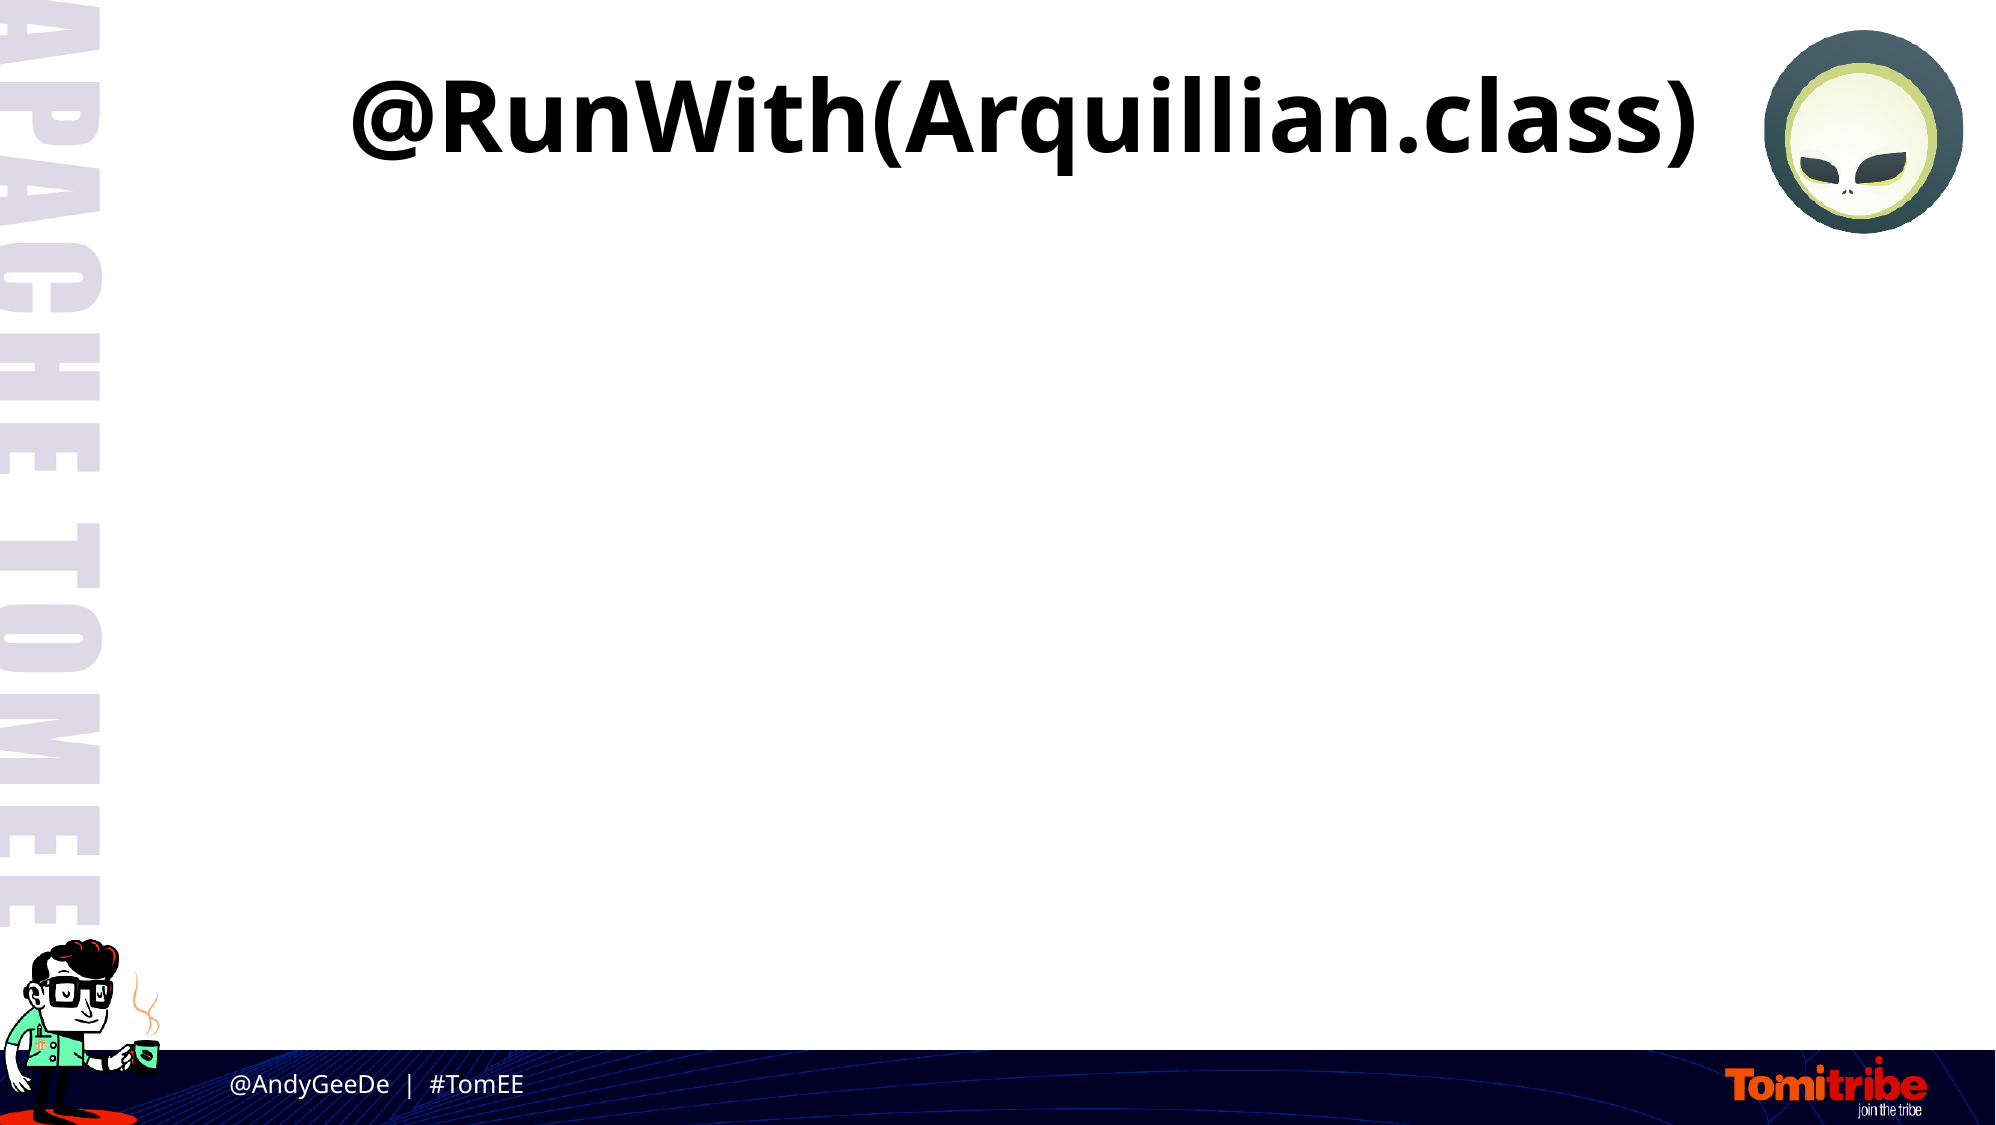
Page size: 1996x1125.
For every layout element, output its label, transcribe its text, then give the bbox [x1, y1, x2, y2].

text_box @AndyGeeDe | #TomEE [214, 1060, 879, 1106]
title @RunWith(Arquillian.class) [153, 45, 1742, 189]
picture [0, 0, 1996, 1125]
